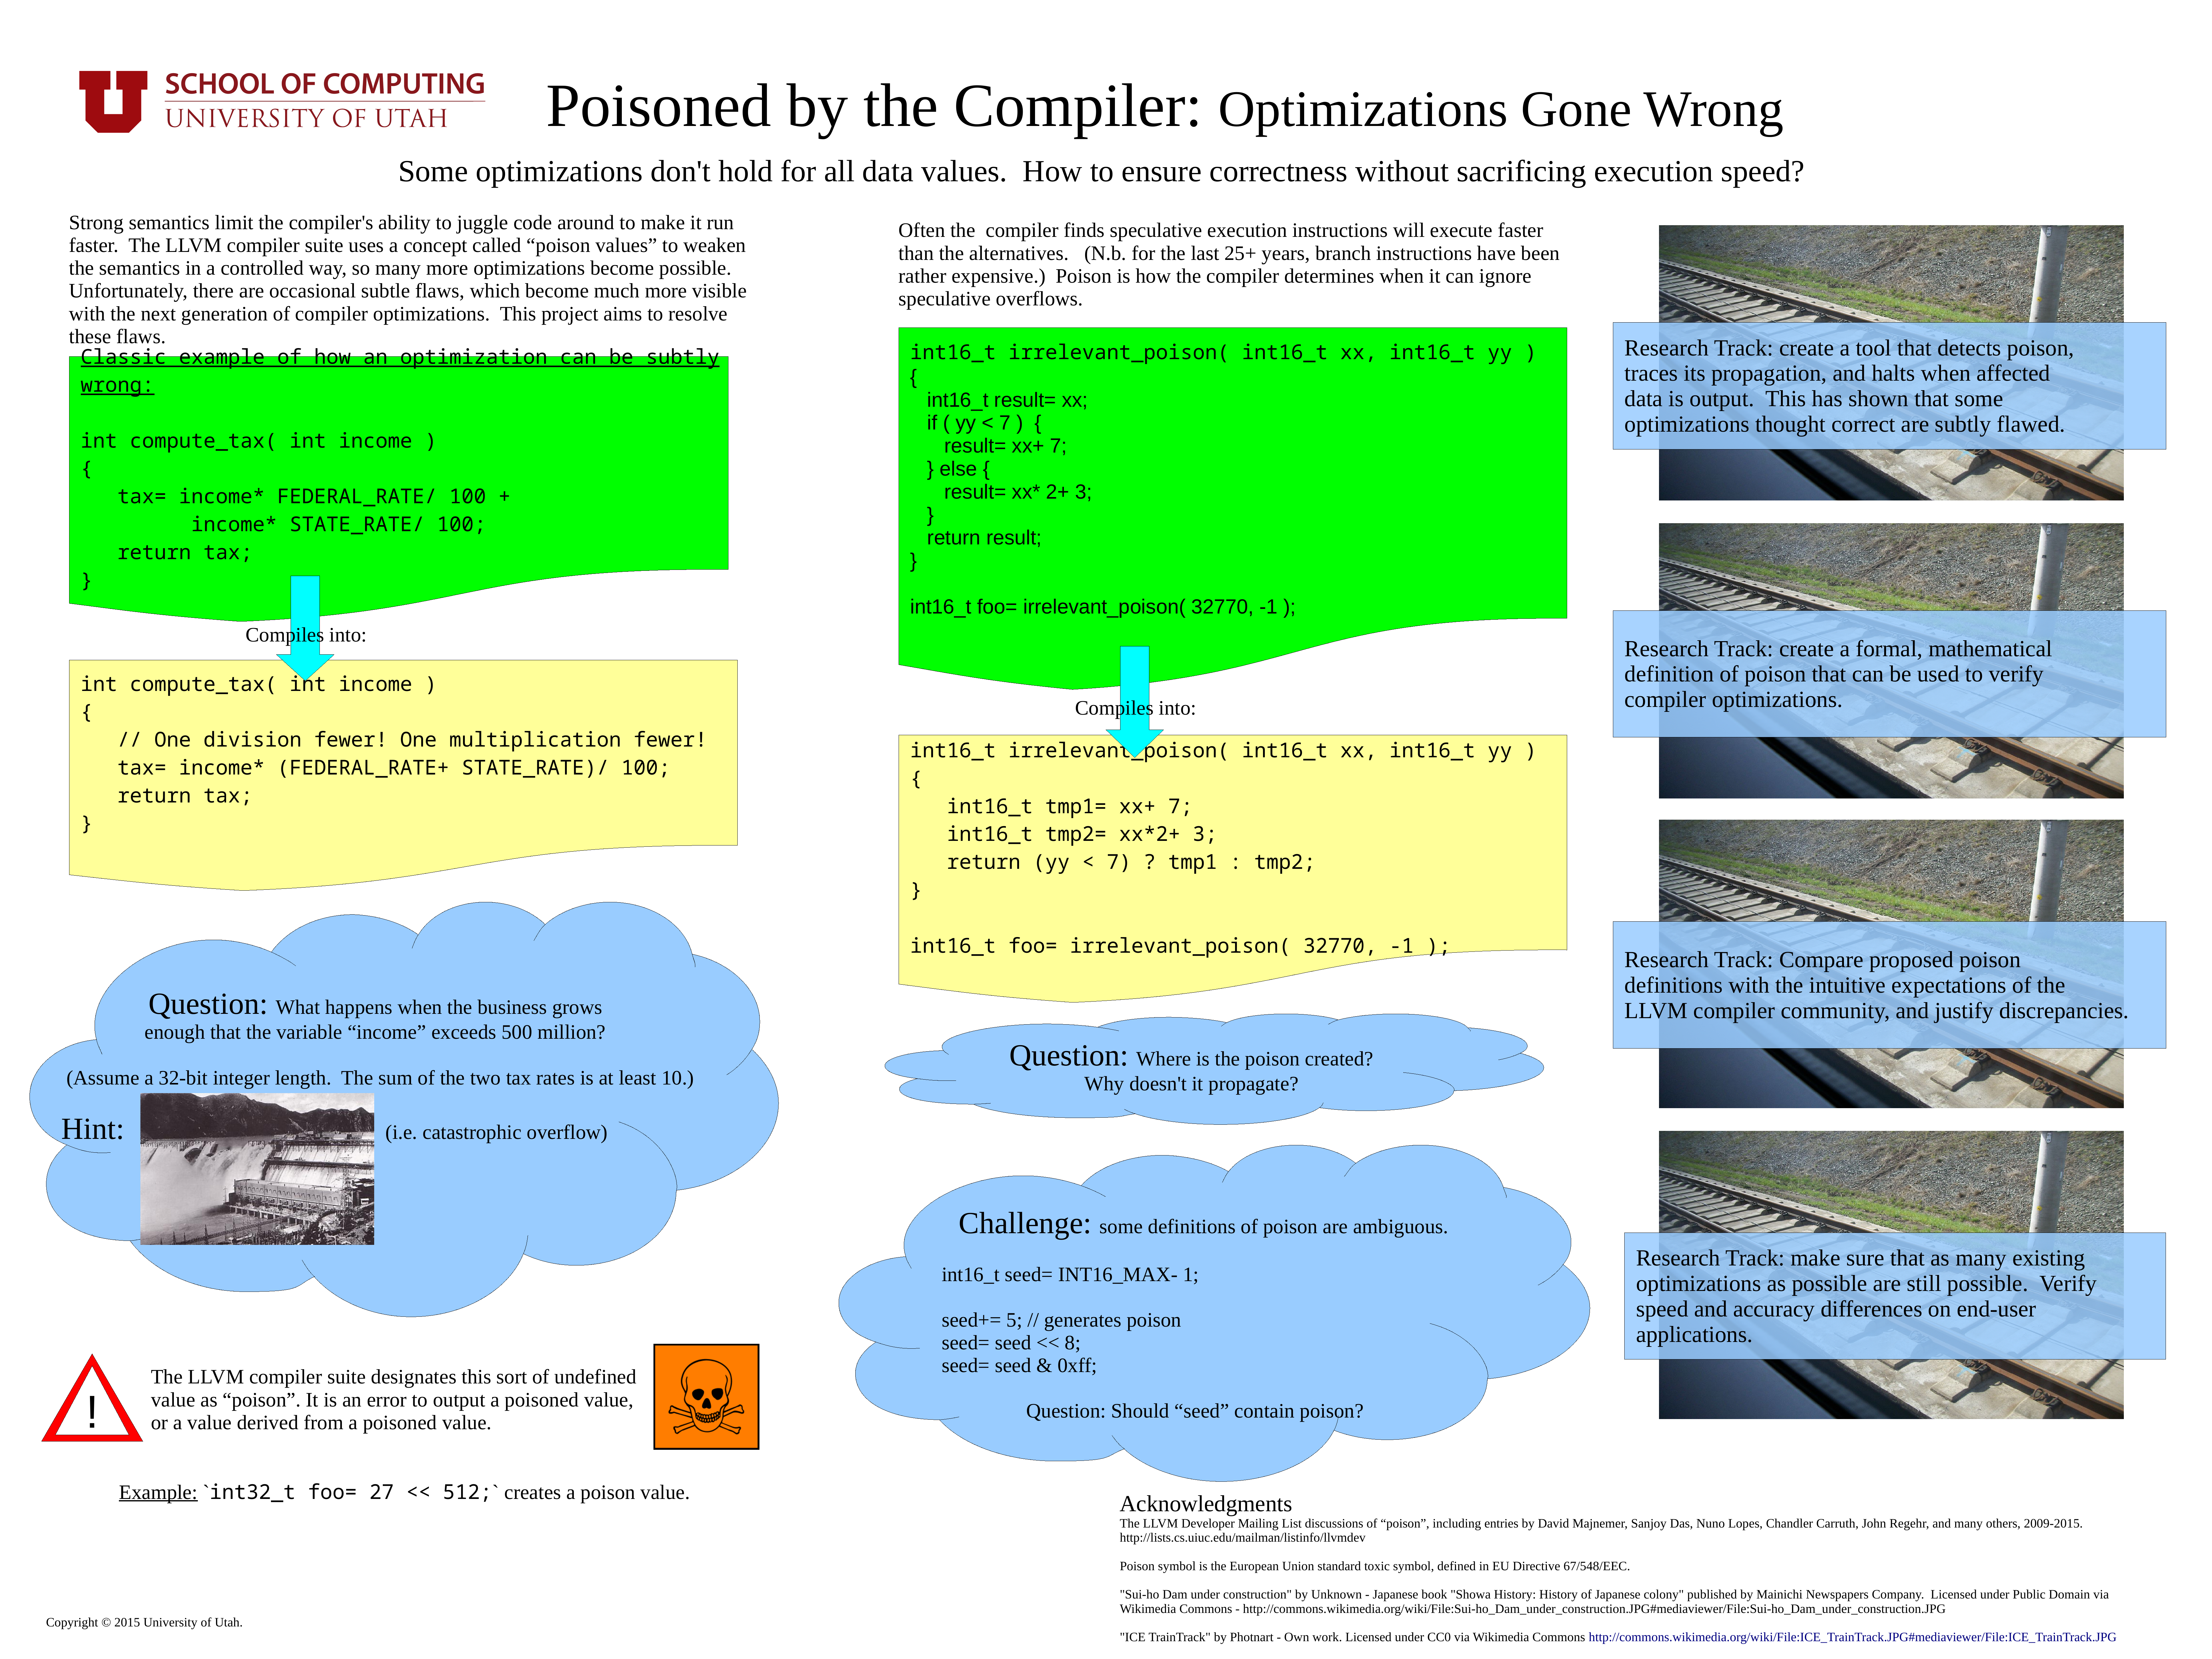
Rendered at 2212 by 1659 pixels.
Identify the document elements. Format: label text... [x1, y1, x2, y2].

picture [77, 58, 507, 139]
text_box [291, 576, 320, 621]
text_box Poisoned by the Compiler: Optimizations Gone Wrong [541, 69, 1789, 142]
picture [653, 1344, 759, 1450]
picture [1659, 1131, 2124, 1233]
text_box Research Track: Compare proposed poison definitions with the intuitive expectations of the LLVM compiler community, and justify discrepancies. [1613, 921, 2166, 1049]
text_box int16_t irrelevant_poison( int16_t xx, int16_t yy ) { int16_t result= xx; if ( yy < 7 ) { result= xx+ 7; } else { result= xx* 2+ 3; } return result; } int16_t foo= irrelevant_poison( 32770, -1 ); [899, 327, 1567, 690]
text_box [41, 1354, 143, 1441]
text_box Example: `int32_t foo= 27 << 512;` creates a poison value. [114, 1475, 696, 1507]
text_box Acknowledgments The LLVM Developer Mailing List discussions of “poison”, including entries by David Majnemer, Sanjoy Das, Nuno Lopes, Chandler Carruth, John Regehr, and many others, 2009-2015. http://lists.cs.uiuc.edu/mailman/listinfo/llvmdev Poison symbol is the European Union standard toxic symbol, defined in EU Directive 67/548/EEC. "Sui-ho Dam under construction" by Unknown - Japanese book "Showa History: History of Japanese colony" published by Mainichi Newspapers Company. Licensed under Public Domain via Wikimedia Commons - http://commons.wikimedia.org/wiki/File:Sui-ho_Dam_under_construction.JPG#mediaviewer/File:Sui-ho_Dam_under_construction.JPG "ICE TrainTrack" by Photnart - Own work. Licensed under CC0 via Wikimedia Commons http://commons.wikimedia.org/wiki/File:ICE_TrainTrack.JPG#mediaviewer/File:ICE_TrainTrack.JPG [1115, 1488, 2152, 1646]
picture [1659, 1359, 2124, 1419]
text_box Research Track: create a formal, mathematical definition of poison that can be used to verify compiler optimizations. [1613, 610, 2166, 737]
text_box Classic example of how an optimization can be subtly wrong: int compute_tax( int income ) { tax= income* FEDERAL_RATE/ 100 + income* STATE_RATE/ 100; return tax; } [231, 356, 414, 366]
text_box [1120, 646, 1149, 694]
picture [1659, 737, 2124, 798]
text_box [1106, 722, 1164, 758]
text_box Often the compiler finds speculative execution instructions will execute faster than the alternatives. (N.b. for the last 25+ years, branch instructions have been rather expensive.) Poison is how the compiler determines when it can ignore speculative overflows. [894, 217, 1586, 312]
text_box Research Track: make sure that as many existing optimizations as possible are still possible. Verify speed and accuracy differences on end-user applications. [1624, 1233, 2166, 1359]
text_box Compiles into: [241, 621, 371, 649]
text_box [276, 649, 334, 681]
text_box Research Track: create a tool that detects poison, traces its propagation, and halts when affected data is output. This has shown that some optimizations thought correct are subtly flawed. [1613, 322, 2166, 449]
text_box Some optimizations don't hold for all data values. How to ensure correctness without sacrificing execution speed? [394, 151, 1824, 190]
text_box Challenge: some definitions of poison are ambiguous. int16_t seed= INT16_MAX- 1; seed+= 5; // generates poison seed= seed << 8; seed= seed & 0xff; Question: Should “seed” contain poison? [839, 1145, 1590, 1482]
text_box Copyright © 2015 University of Utah. [41, 1613, 1079, 1646]
text_box Classic example of how an optimization can be subtly wrong: int compute_tax( int income ) { tax= income* FEDERAL_RATE/ 100 + income* STATE_RATE/ 100; return tax; } [69, 356, 728, 622]
text_box Classic example of how an optimization can be subtly wrong: int compute_tax( int income ) { tax= income* FEDERAL_RATE/ 100 + income* STATE_RATE/ 100; return tax; } [416, 356, 713, 366]
picture [1659, 820, 2124, 921]
text_box The LLVM compiler suite designates this sort of undefined value as “poison”. It is an error to output a poisoned value, or a value derived from a poisoned value. [146, 1363, 646, 1461]
text_box int compute_tax( int income ) { // One division fewer! One multiplication fewer! tax= income* (FEDERAL_RATE+ STATE_RATE)/ 100; return tax; } [69, 660, 738, 891]
text_box Question: What happens when the business grows enough that the variable “income” exceeds 500 million? (Assume a 32-bit integer length. The sum of the two tax rates is at least 10.) Hint: (i.e. catastrophic overflow) [29, 902, 779, 1317]
text_box Question: Where is the poison created? Why doesn't it propagate? [885, 1014, 1544, 1125]
picture [1659, 523, 2124, 610]
picture [1659, 449, 2124, 500]
picture [1659, 1049, 2124, 1108]
picture [1659, 225, 2124, 322]
text_box ! [55, 1366, 129, 1435]
picture [140, 1093, 374, 1245]
text_box Strong semantics limit the compiler's ability to juggle code around to make it run faster. The LLVM compiler suite uses a concept called “poison values” to weaken the semantics in a controlled way, so many more optimizations become possible. Unfortunately, there are occasional subtle flaws, which become much more visible with the next generation of compiler optimizations. This project aims to resolve these flaws. [65, 209, 756, 350]
text_box Compiles into: [1070, 694, 1201, 722]
text_box int16_t irrelevant_poison( int16_t xx, int16_t yy ) { int16_t tmp1= xx+ 7; int16_t tmp2= xx*2+ 3; return (yy < 7) ? tmp1 : tmp2; } int16_t foo= irrelevant_poison( 32770, -1 ); [899, 735, 1567, 1002]
